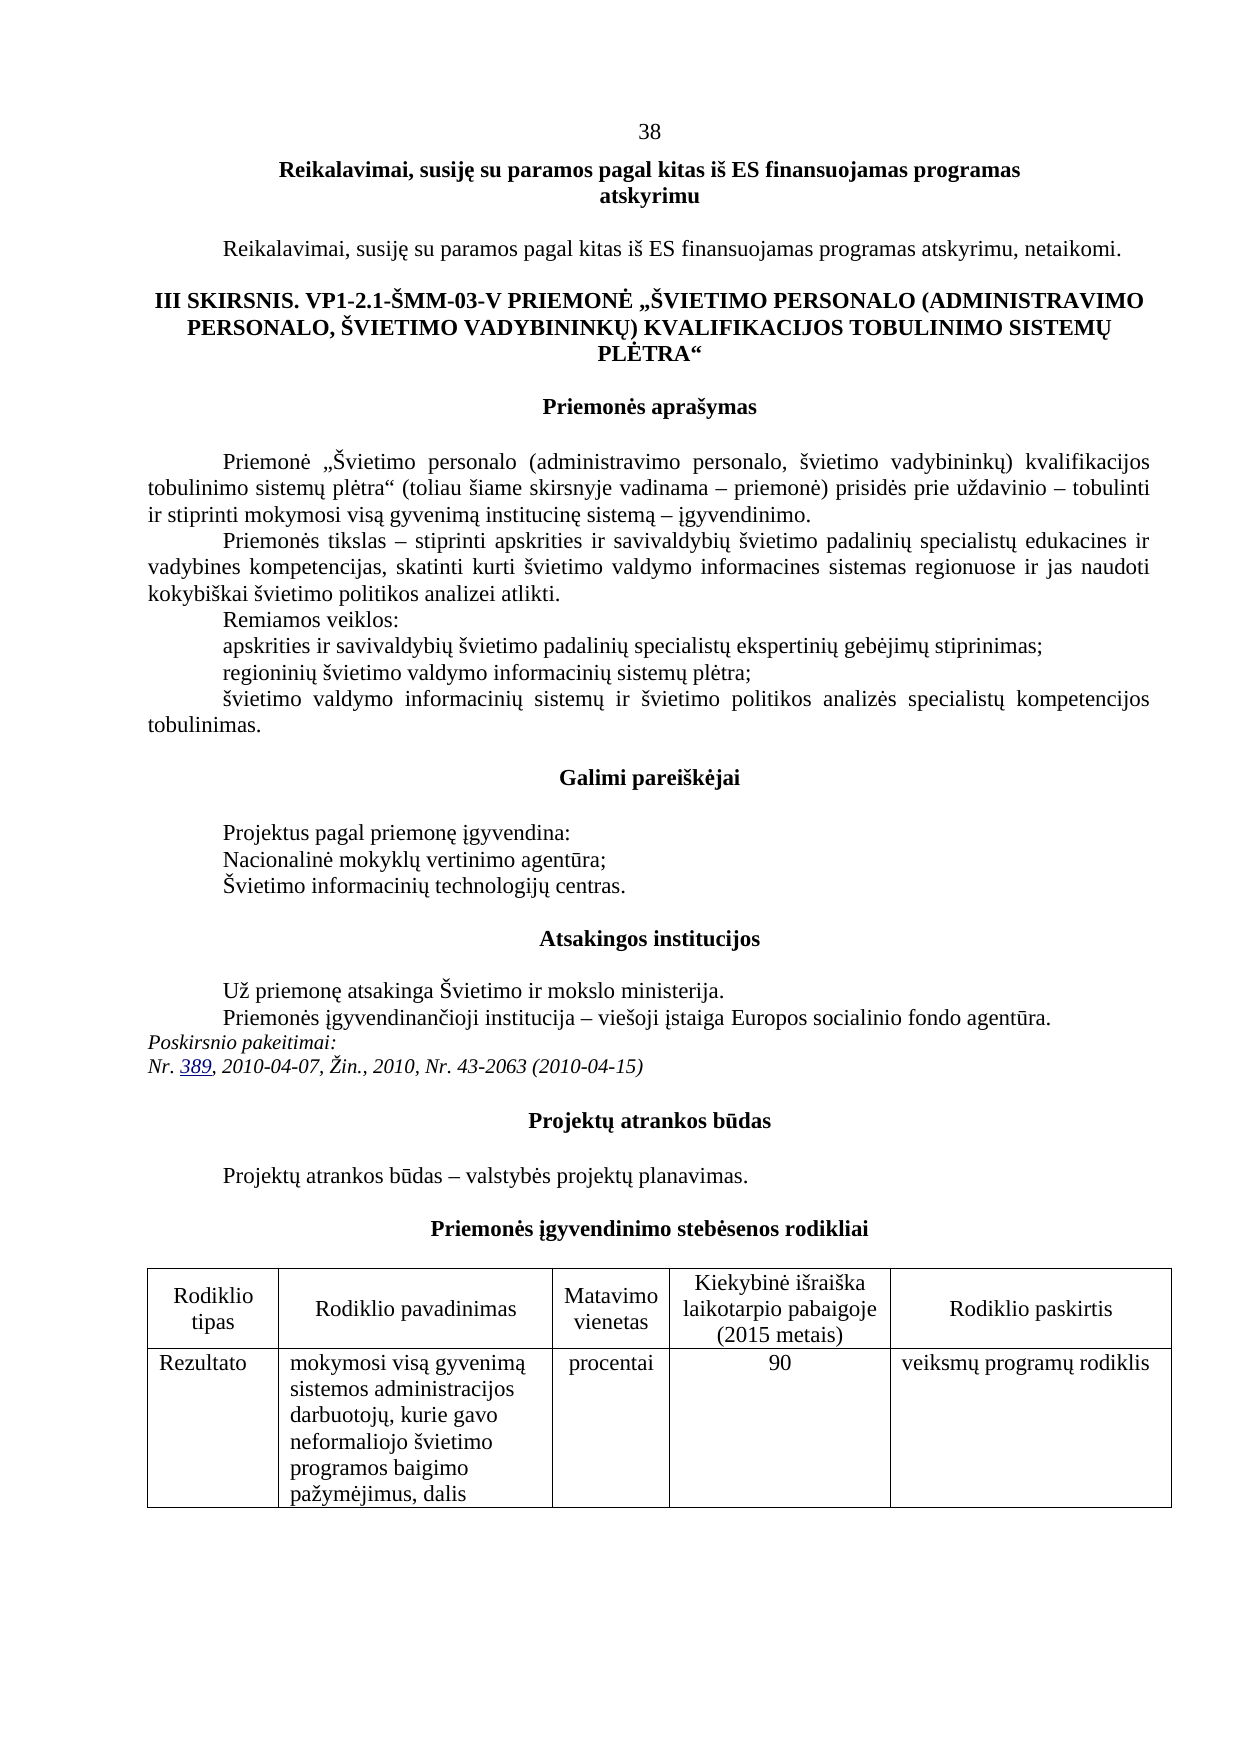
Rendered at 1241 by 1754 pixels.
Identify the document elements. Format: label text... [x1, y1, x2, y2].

text Reikalavimai, susiję su paramos pagal kitas iš ES finansuojamas programas atskyrimu [148, 156, 1152, 208]
text Priemonės įgyvendinančioji institucija – viešoji įstaiga Europos socialinio fondo agentūra. [148, 1004, 1152, 1030]
table_header Rodiklio pavadinimas [279, 1269, 552, 1348]
text apskrities ir savivaldybių švietimo padalinių specialistų ekspertinių gebėjimų stiprinimas; [148, 632, 1152, 659]
table_cell Rezultato [148, 1349, 278, 1507]
text Reikalavimai, susiję su paramos pagal kitas iš ES finansuojamas programas atskyrimu, netaikomi. [148, 235, 1152, 261]
text regioninių švietimo valdymo informacinių sistemų plėtra; [148, 659, 1152, 685]
text Projektų atrankos būdas [148, 1107, 1152, 1133]
text Galimi pareiškėjai [148, 764, 1152, 791]
text Priemonės tikslas – stiprinti apskrities ir savivaldybių švietimo padalinių specialistų edukacines ir vadybines kompetencijas, skatinti kurti švietimo valdymo informacines sistemas regionuose ir jas naudoti kokybiškai švietimo politikos analizei atlikti. [148, 527, 1152, 606]
table_header Matavimo vienetas [553, 1269, 669, 1348]
table_cell 90 [670, 1349, 890, 1507]
text Projektų atrankos būdas – valstybės projektų planavimas. [185, 1162, 1152, 1188]
table_header Rodiklio paskirtis [891, 1269, 1171, 1348]
text Priemonė „Švietimo personalo (administravimo personalo, švietimo vadybininkų) kvalifikacijos tobulinimo sistemų plėtra“ (toliau šiame skirsnyje vadinama – priemonė) prisidės prie uždavinio – tobulinti ir stiprinti mokymosi visą gyvenimą institucinę sistemą – įgyvendinimo. [148, 448, 1152, 527]
table_header Rodiklio tipas [148, 1269, 278, 1348]
text Remiamos veiklos: [148, 606, 1152, 632]
text Priemonės įgyvendinimo stebėsenos rodikliai [148, 1215, 1152, 1241]
text Už priemonę atsakinga Švietimo ir mokslo ministerija. [148, 977, 1152, 1004]
text Nr. 389, 2010-04-07, Žin., 2010, Nr. 43-2063 (2010-04-15) [148, 1054, 1152, 1078]
text švietimo valdymo informacinių sistemų ir švietimo politikos analizės specialistų kompetencijos tobulinimas. [148, 685, 1152, 738]
text Poskirsnio pakeitimai: [148, 1030, 1152, 1054]
table_cell mokymosi visą gyvenimą sistemos administracijos darbuotojų, kurie gavo neformaliojo švietimo programos baigimo pažymėjimus, dalis [279, 1349, 552, 1507]
text Nacionalinė mokyklų vertinimo agentūra; [148, 846, 1152, 872]
table_header Kiekybinė išraiška laikotarpio pabaigoje (2015 metais) [670, 1269, 890, 1348]
subtitle III SKIRSNIS. VP1-2.1-ŠMM-03-V PRIEMONĖ „ŠVIETIMO PERSONALO (ADMINISTRAVIMO PERSONALO, ŠVIETIMO VADYBININKŲ) KVALIFIKACIJOS TOBULINIMO SISTEMŲ PLĖTRA“ [148, 287, 1152, 366]
text Priemonės aprašymas [148, 393, 1152, 419]
text Švietimo informacinių technologijų centras. [148, 872, 1152, 898]
table_cell procentai [553, 1349, 669, 1507]
table_cell veiksmų programų rodiklis [891, 1349, 1171, 1507]
text Atsakingos institucijos [148, 925, 1152, 951]
text Projektus pagal priemonę įgyvendina: [148, 819, 1152, 846]
